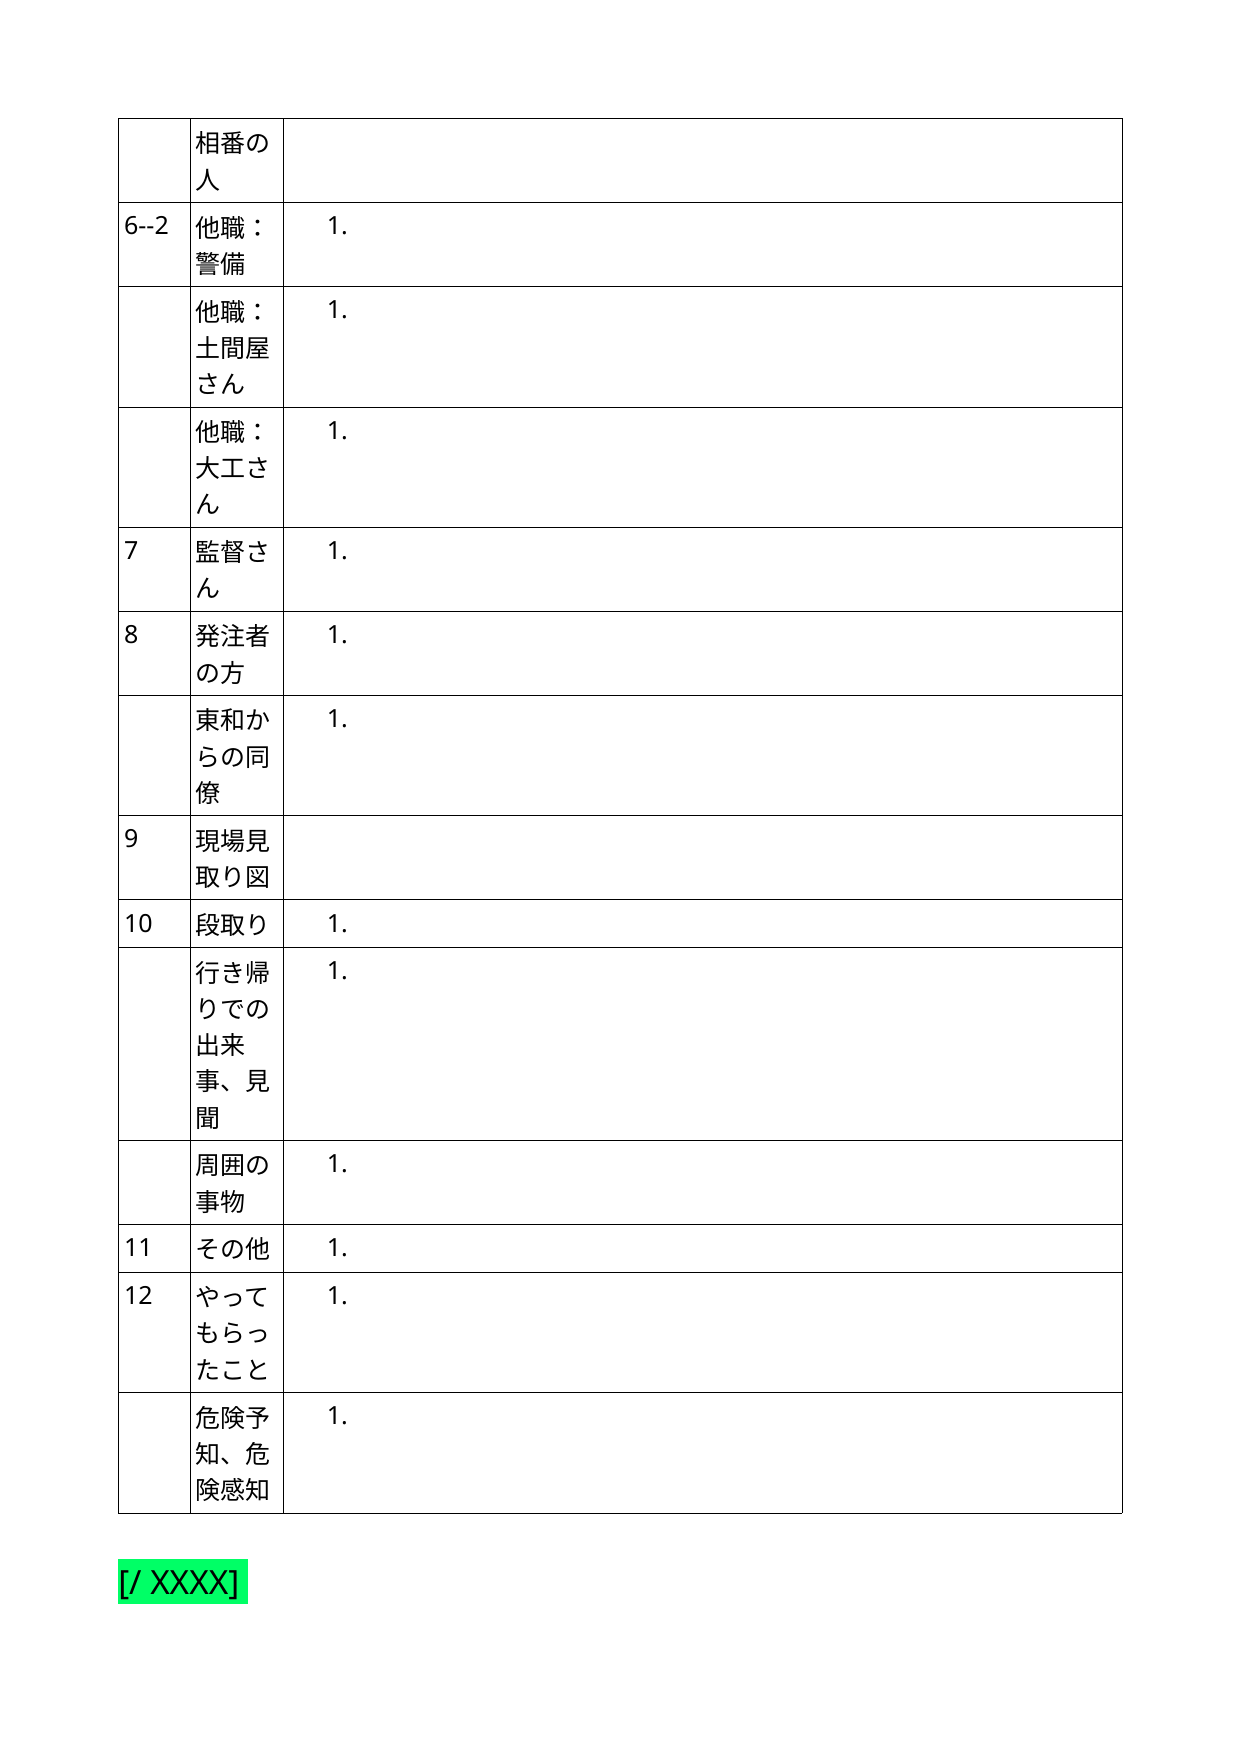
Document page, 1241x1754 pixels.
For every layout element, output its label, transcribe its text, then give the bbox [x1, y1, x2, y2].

table_cell [119, 948, 190, 1140]
table_cell 11 [119, 1225, 190, 1272]
table_cell やってもらったこと [191, 1273, 283, 1392]
table_cell [119, 1393, 190, 1512]
table_cell [284, 408, 1122, 527]
table_cell 他職：大工さん [191, 408, 283, 527]
table_cell 7 [119, 528, 190, 611]
table_cell 相番の人 [191, 119, 283, 202]
table_cell [284, 287, 1122, 407]
table_cell その他 [191, 1225, 283, 1272]
table_cell [284, 119, 1122, 202]
table_cell [284, 948, 1122, 1140]
table_cell [284, 696, 1122, 815]
table_cell [119, 408, 190, 527]
table_cell 他職：警備 [191, 203, 283, 286]
table_cell 東和からの同僚 [191, 696, 283, 815]
table_cell 9 [119, 816, 190, 899]
table_cell 12 [119, 1273, 190, 1392]
table_cell 8 [119, 612, 190, 695]
table_cell 発注者の方 [191, 612, 283, 695]
text [/ XXXX] [118, 1559, 1122, 1604]
table_cell 10 [119, 900, 190, 947]
table_cell [284, 1141, 1122, 1224]
table_cell 段取り [191, 900, 283, 947]
table_cell [284, 528, 1122, 611]
table_cell 他職：土間屋さん [191, 287, 283, 407]
table_cell 監督さん [191, 528, 283, 611]
table_cell [284, 1225, 1122, 1272]
table_cell [119, 1141, 190, 1224]
table_cell [119, 119, 190, 202]
table_cell [284, 1273, 1122, 1392]
table_cell [284, 1393, 1122, 1512]
table_cell 現場見取り図 [191, 816, 283, 899]
table_cell 行き帰りでの出来事、見聞 [191, 948, 283, 1140]
table_cell [284, 816, 1122, 899]
table_cell 危険予知、危険感知 [191, 1393, 283, 1512]
table_cell [119, 287, 190, 407]
table_cell [284, 900, 1122, 947]
table_cell [119, 696, 190, 815]
table_cell 周囲の事物 [191, 1141, 283, 1224]
table_cell [284, 203, 1122, 286]
table_cell [284, 612, 1122, 695]
table_cell 6--2 [119, 203, 190, 286]
